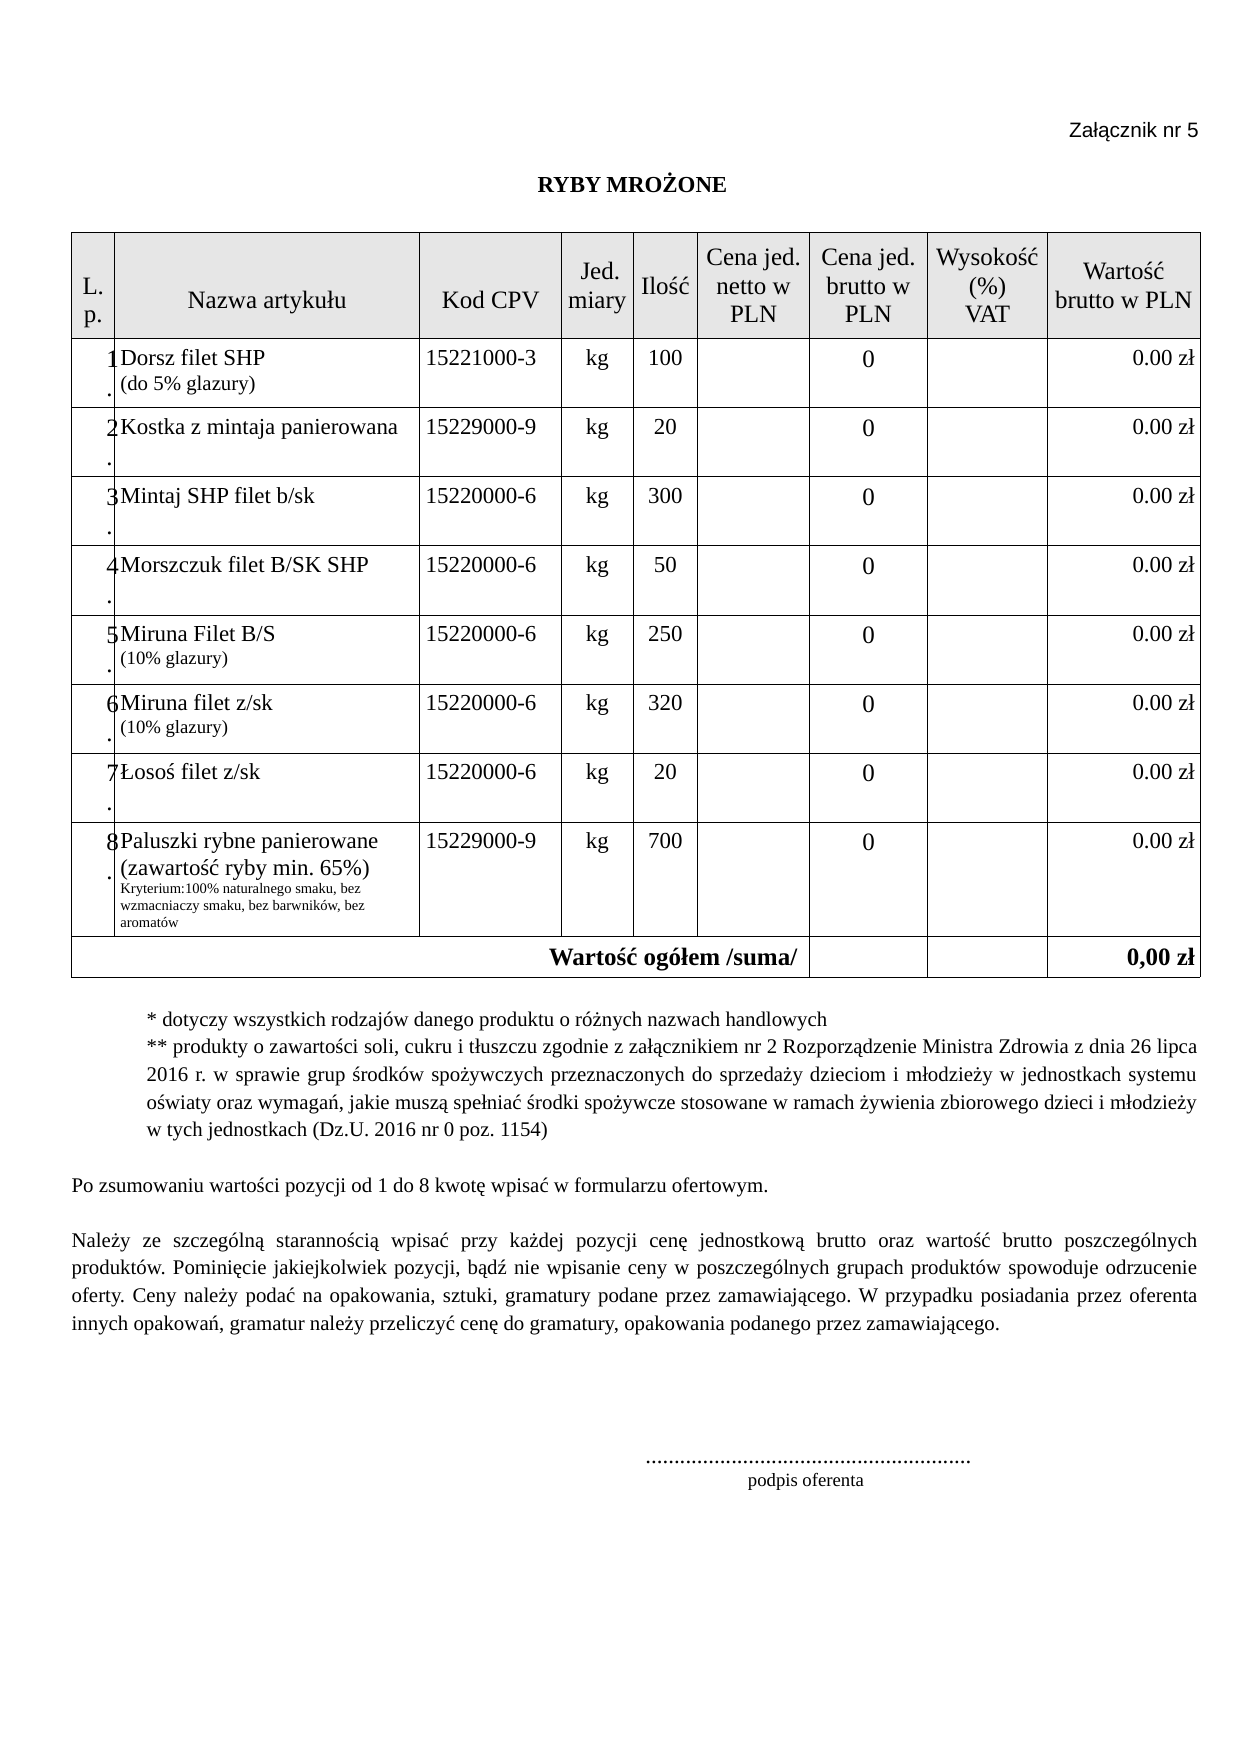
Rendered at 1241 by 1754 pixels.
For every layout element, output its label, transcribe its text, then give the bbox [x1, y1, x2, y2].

table_cell 0,00 zł [1048, 339, 1200, 407]
table_cell 0,00 zł [1048, 546, 1200, 614]
table_cell [928, 477, 1047, 545]
table_cell 0 [810, 823, 927, 936]
table_cell 0 [810, 408, 927, 476]
list ** produkty o zawartości soli, cukru i tłuszczu zgodnie z załącznikiem nr 2 Rozporządzenie Ministra Zdrowia z dnia 26 lipca 2016 r. w sprawie grup środków spożywczych przeznaczonych do sprzedaży dzieciom i młodzieży w jednostkach systemu oświaty oraz wymagań, jakie muszą spełniać środki spożywcze stosowane w ramach żywienia zbiorowego dzieci i młodzieży w tych jednostkach (Dz.U. 2016 nr 0 poz. 1154) [109, 1034, 1198, 1141]
table_cell 0,00 zł [1048, 823, 1200, 936]
table_cell [928, 823, 1047, 936]
table_header Wysokość (%) VAT [928, 233, 1047, 338]
table_cell [109, 697, 114, 711]
table_cell 0 [810, 685, 927, 753]
table_cell kg [562, 616, 633, 683]
list * dotyczy wszystkich rodzajów danego produktu o różnych nazwach handlowych [109, 1007, 1198, 1031]
table_cell [698, 546, 809, 614]
table_cell 50 [634, 546, 697, 614]
table_header Cena jed. brutto w PLN [810, 233, 927, 338]
table_cell [72, 339, 114, 407]
table_cell [928, 339, 1047, 407]
table_cell [72, 477, 114, 545]
text Należy ze szczególną starannością wpisać przy każdej pozycji cenę jednostkową brutto oraz wartość brutto poszczególnych produktów. Pominięcie jakiejkolwiek pozycji, bądź nie wpisanie ceny w poszczególnych grupach produktów spowoduje odrzucenie oferty. Ceny należy podać na opakowania, sztuki, gramatury podane przez zamawiającego. W przypadku posiadania przez oferenta innych opakowań, gramatur należy przeliczyć cenę do gramatury, opakowania podanego przez zamawiającego. [71, 1228, 1198, 1334]
table_cell kg [562, 339, 633, 407]
table_cell 20 [634, 754, 697, 822]
table_cell 15229000-9 [420, 823, 561, 936]
table_cell [698, 616, 809, 683]
table_cell Paluszki rybne panierowane (zawartość ryby min. 65%) Kryterium:100% naturalnego smaku, bez wzmacniaczy smaku, bez barwników, bez aromatów [115, 823, 419, 936]
table_cell Łosoś filet z/sk [115, 754, 419, 822]
table_cell [72, 685, 114, 753]
table_cell [928, 937, 1047, 977]
table_cell 15220000-6 [420, 685, 561, 753]
table_cell [72, 823, 114, 936]
table_header L.p. [72, 233, 114, 338]
table_cell [698, 754, 809, 822]
table_cell 100 [634, 339, 697, 407]
table_cell 300 [634, 477, 697, 545]
table_cell kg [562, 823, 633, 936]
text Po zsumowaniu wartości pozycji od 1 do 8 kwotę wpisać w formularzu ofertowym. [71, 1172, 1198, 1197]
table_cell kg [562, 685, 633, 753]
table_header Kod CPV [420, 233, 561, 338]
table_cell 15220000-6 [420, 754, 561, 822]
text podpis oferenta [639, 1468, 972, 1490]
table_cell 0,00 zł [1048, 754, 1200, 822]
table_cell [72, 754, 114, 822]
table_cell kg [562, 408, 633, 476]
table_cell [928, 754, 1047, 822]
table_cell [72, 616, 114, 683]
table_cell [72, 546, 114, 614]
table_cell kg [562, 477, 633, 545]
table_cell 250 [634, 616, 697, 683]
table_cell 700 [634, 823, 697, 936]
table_cell 0 [810, 616, 927, 683]
table_cell 15220000-6 [420, 546, 561, 614]
table_cell 0 [810, 754, 927, 822]
table_cell Miruna filet z/sk (10% glazury) [115, 685, 419, 753]
table_cell 0,00 zł [1048, 685, 1200, 753]
table_cell 0,00 zł [1048, 616, 1200, 683]
table_cell Miruna Filet B/S (10% glazury) [115, 616, 419, 683]
table_header Nazwa artykułu [115, 233, 419, 338]
table_cell [698, 685, 809, 753]
table_cell [72, 408, 114, 476]
table_cell 15220000-6 [420, 477, 561, 545]
table_cell [698, 339, 809, 407]
text ......................................................... [639, 1442, 972, 1468]
table_cell [810, 937, 927, 977]
table_cell 15221000-3 [420, 339, 561, 407]
table_cell 15220000-6 [420, 616, 561, 683]
table_cell [928, 546, 1047, 614]
table_cell Mintaj SHP filet b/sk [115, 477, 419, 545]
table_cell 0,00 zł [1048, 408, 1200, 476]
table_cell [698, 823, 809, 936]
table_header Cena jed. netto w PLN [698, 233, 809, 338]
table_header Jed. miary [562, 233, 633, 338]
table_cell Morszczuk filet B/SK SHP [115, 546, 419, 614]
table_cell 20 [634, 408, 697, 476]
table_cell kg [562, 546, 633, 614]
table_cell [928, 685, 1047, 753]
table_cell 320 [634, 685, 697, 753]
table_cell 0 [810, 546, 927, 614]
text RYBY MROŻONE [71, 172, 1198, 198]
table_cell Dorsz filet SHP (do 5% glazury) [115, 339, 419, 407]
table_cell 0 [810, 477, 927, 545]
table_cell [928, 616, 1047, 683]
table_cell [698, 408, 809, 476]
table_cell 0,00 zł [1048, 937, 1200, 977]
table_cell [698, 477, 809, 545]
table_header Ilość [634, 233, 697, 338]
table_cell 15229000-9 [420, 408, 561, 476]
table_cell 0 [810, 339, 927, 407]
table_cell [928, 408, 1047, 476]
table_cell kg [562, 754, 633, 822]
table_cell 0,00 zł [1048, 477, 1200, 545]
table_cell Wartość ogółem /suma/ [72, 937, 809, 977]
table_cell Kostka z mintaja panierowana [115, 408, 419, 476]
table_header Wartość brutto w PLN [1048, 233, 1200, 338]
